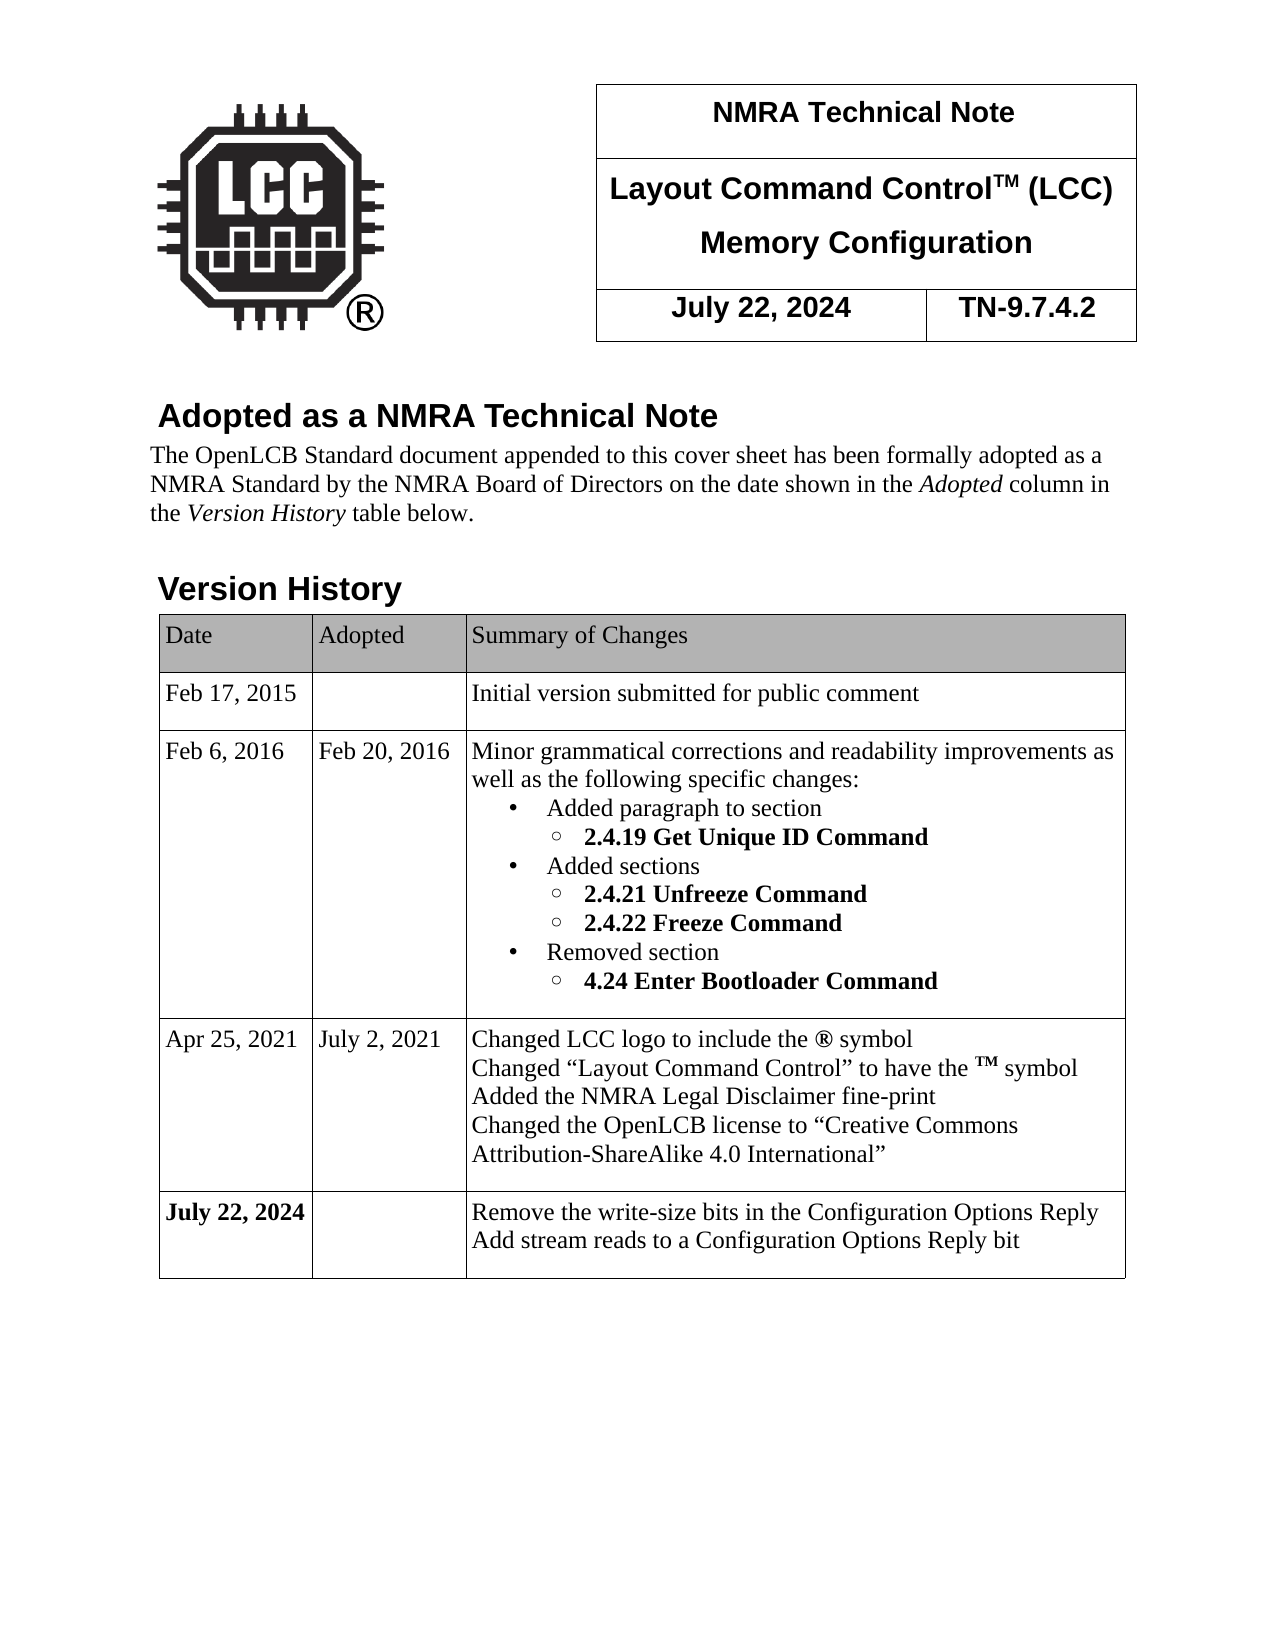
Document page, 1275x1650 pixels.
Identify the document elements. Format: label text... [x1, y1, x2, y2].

table_cell Feb 6, 2016 [160, 731, 312, 1018]
table_header Adopted [313, 615, 466, 672]
table_cell Minor grammatical corrections and readability improvements as well as the following specific changes: Added paragraph to section 2.4.19 Get Unique ID Command Added sections 2.4.21 Unfreeze Command 2.4.22 Freeze Command Removed section 4.24 Enter Bootloader Command [467, 731, 1125, 1018]
table_cell Apr 25, 2021 [160, 1019, 312, 1191]
table_cell July 2, 2021 [313, 1019, 466, 1191]
table_cell Changed LCC logo to include the ® symbol Changed “Layout Command Control” to have the TM symbol Added the NMRA Legal Disclaimer fine-print Changed the OpenLCB license to “Creative Commons Attribution-ShareAlike 4.0 International” [467, 1019, 1125, 1191]
table_cell Remove the write-size bits in the Configuration Options Reply Add stream reads to a Configuration Options Reply bit [467, 1192, 1125, 1278]
table_cell [313, 1192, 466, 1278]
subtitle Version History [112, 569, 1125, 608]
text The OpenLCB Standard document appended to this cover sheet has been formally adopted as a NMRA Standard by the NMRA Board of Directors on the date shown in the Adopted column in the Version History table below. [150, 440, 1125, 527]
picture [138, 85, 405, 347]
table_header Summary of Changes [467, 615, 1125, 672]
subtitle Adopted as a NMRA Technical Note [112, 396, 1125, 434]
table_cell Initial version submitted for public comment [467, 673, 1125, 730]
table_header Date [160, 615, 312, 672]
table_cell Feb 20, 2016 [313, 731, 466, 1018]
table_cell Feb 17, 2015 [160, 673, 312, 730]
table_cell [313, 673, 466, 730]
table_cell July 22, 2024 [160, 1192, 312, 1278]
